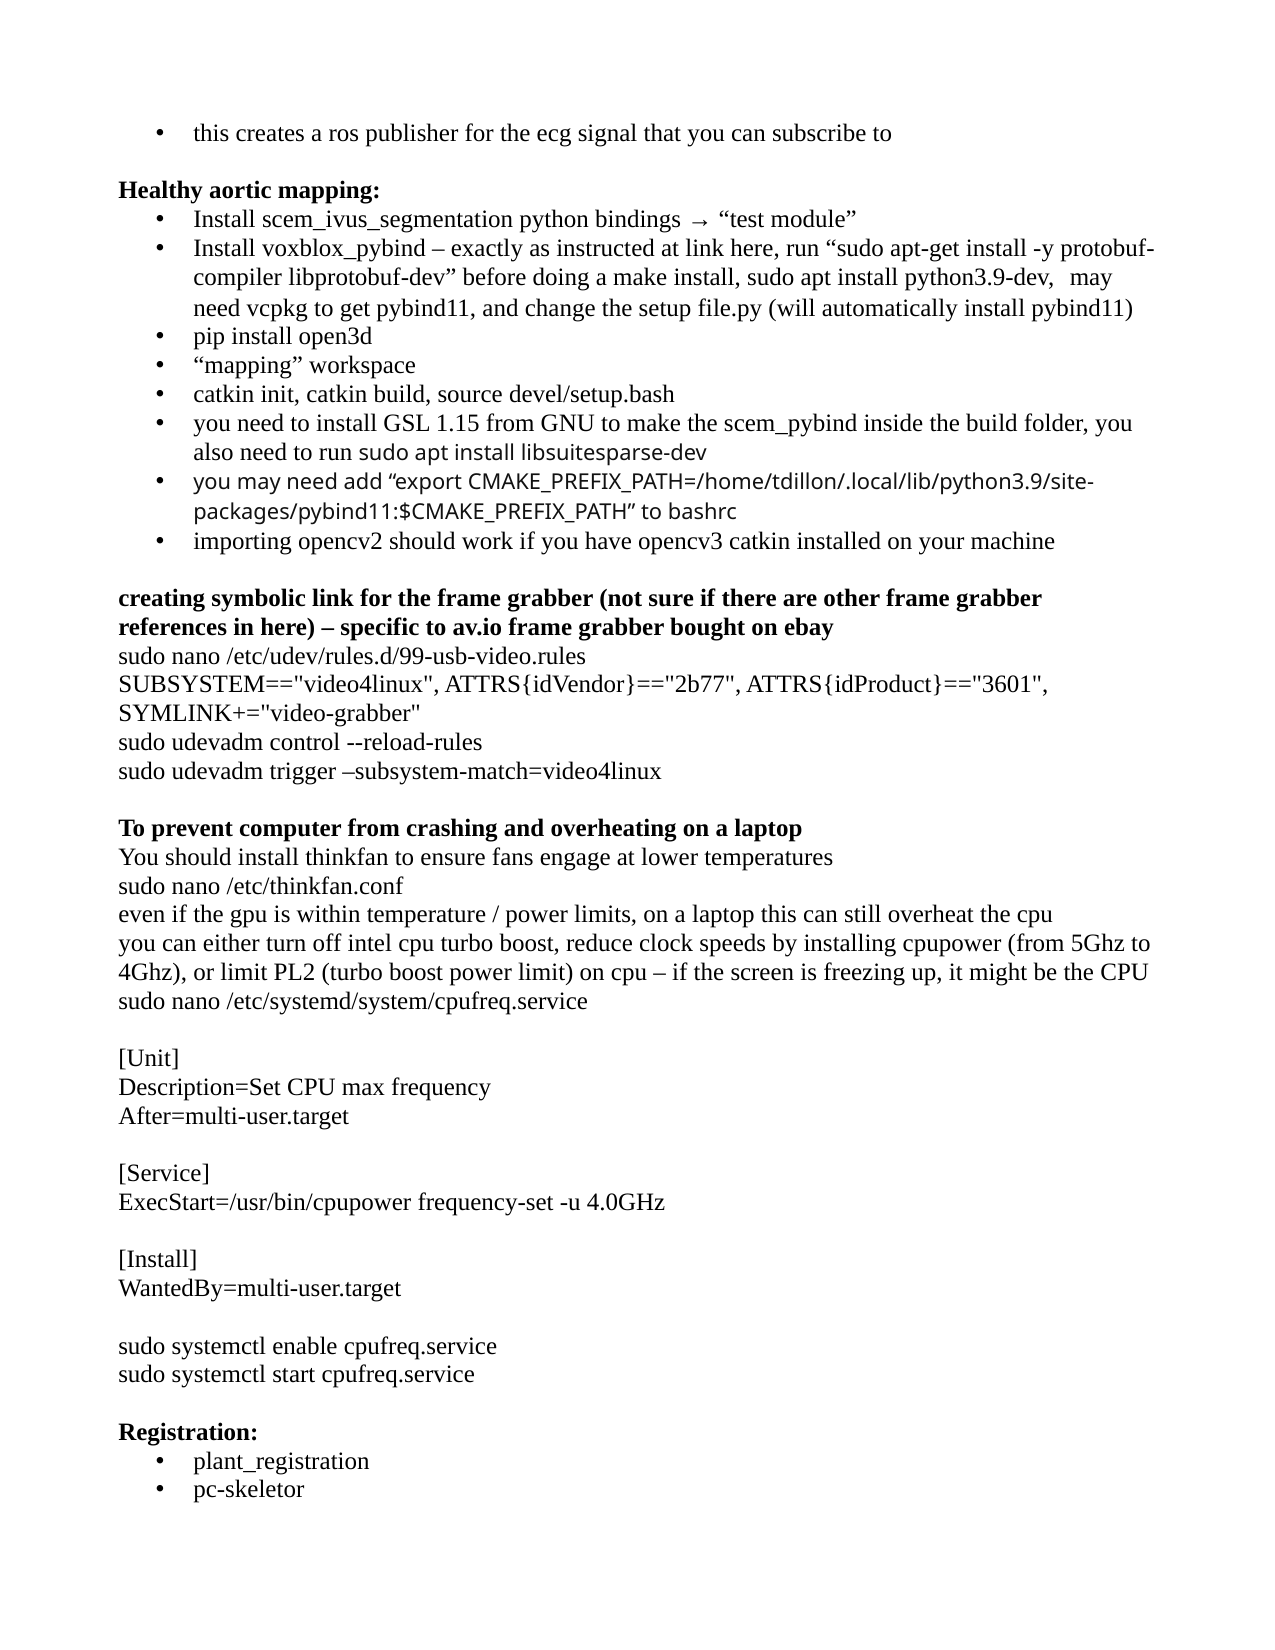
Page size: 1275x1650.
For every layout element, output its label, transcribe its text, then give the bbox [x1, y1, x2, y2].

list “mapping” workspace [156, 350, 1157, 379]
text Healthy aortic mapping: [118, 176, 1157, 204]
text Registration: [118, 1417, 1157, 1446]
text sudo nano /etc/systemd/system/cpufreq.service [118, 986, 1157, 1014]
text [Unit] [118, 1043, 1157, 1072]
text You should install thinkfan to ensure fans engage at lower temperatures [118, 842, 1157, 871]
list plant_registration [156, 1446, 1157, 1474]
list this creates a ros publisher for the ecg signal that you can subscribe to [156, 118, 1157, 147]
text WantedBy=multi-user.target [118, 1273, 1157, 1302]
text [Install] [118, 1244, 1157, 1273]
text After=multi-user.target [118, 1101, 1157, 1129]
text sudo systemctl enable cpufreq.service [118, 1331, 1157, 1359]
text sudo udevadm trigger –subsystem-match=video4linux [118, 756, 1157, 784]
list you may need add “export CMAKE_PREFIX_PATH=/home/tdillon/.local/lib/python3.9/site-packages/pybind11:$CMAKE_PREFIX_PATH” to bashrc [156, 466, 1157, 526]
text sudo udevadm control --reload-rules [118, 727, 1157, 756]
list catkin init, catkin build, source devel/setup.bash [156, 379, 1157, 408]
text sudo systemctl start cpufreq.service [118, 1359, 1157, 1388]
text [Service] [118, 1158, 1157, 1187]
text creating symbolic link for the frame grabber (not sure if there are other frame grabber references in here) – specific to av.io frame grabber bought on ebay [118, 583, 1157, 641]
text even if the gpu is within temperature / power limits, on a laptop this can still overheat the cpu [118, 899, 1157, 928]
list Install scem_ivus_segmentation python bindings → “test module” [156, 204, 1157, 233]
text you can either turn off intel cpu turbo boost, reduce clock speeds by installing cpupower (from 5Ghz to 4Ghz), or limit PL2 (turbo boost power limit) on cpu – if the screen is freezing up, it might be the CPU [118, 928, 1157, 986]
list pip install open3d [156, 321, 1157, 350]
text SUBSYSTEM=="video4linux", ATTRS{idVendor}=="2b77", ATTRS{idProduct}=="3601", SYMLINK+="video-grabber" [118, 669, 1157, 727]
list importing opencv2 should work if you have opencv3 catkin installed on your machine [156, 526, 1157, 554]
list pc-skeletor [156, 1474, 1157, 1503]
text ExecStart=/usr/bin/cpupower frequency-set -u 4.0GHz [118, 1187, 1157, 1216]
list you need to install GSL 1.15 from GNU to make the scem_pybind inside the build folder, you also need to run sudo apt install libsuitesparse-dev [156, 408, 1157, 466]
text sudo nano /etc/udev/rules.d/99-usb-video.rules [118, 641, 1157, 669]
text To prevent computer from crashing and overheating on a laptop [118, 813, 1157, 842]
text sudo nano /etc/thinkfan.conf [118, 871, 1157, 899]
text Description=Set CPU max frequency [118, 1072, 1157, 1101]
list Install voxblox_pybind – exactly as instructed at link here, run “sudo apt-get install -y protobuf-compiler libprotobuf-dev” before doing a make install, sudo apt install python3.9-dev, may need vcpkg to get pybind11, and change the setup file.py (will automatically install pybind11) [156, 233, 1157, 321]
